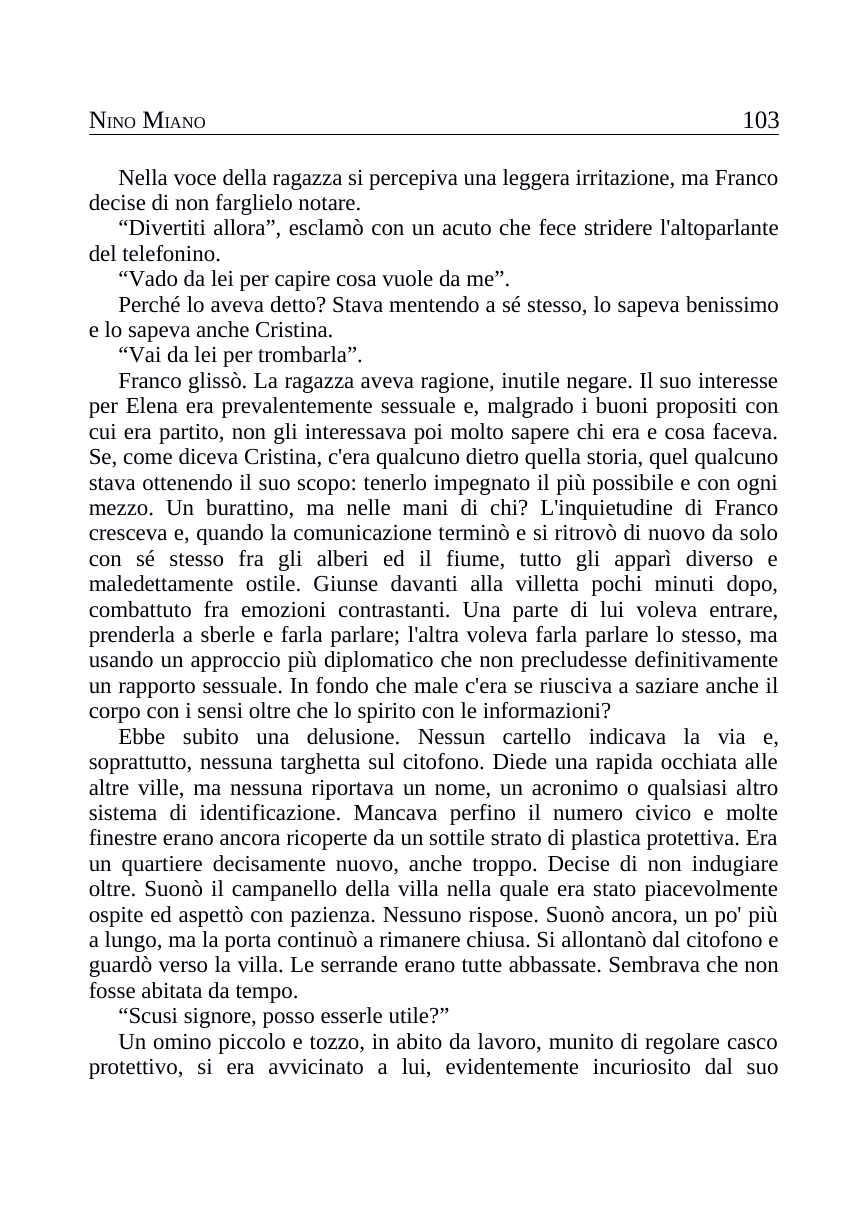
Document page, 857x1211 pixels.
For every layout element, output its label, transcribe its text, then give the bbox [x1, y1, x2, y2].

text Ebbe subito una delusione. Nessun cartello indicava la via e, soprattutto, nessuna targhetta sul citofono. Diede una rapida occhiata alle altre ville, ma nessuna riportava un nome, un acronimo o qualsiasi altro sistema di identificazione. Mancava perfino il numero civico e molte finestre erano ancora ricoperte da un sottile strato di plastica protettiva. Era un quartiere decisamente nuovo, anche troppo. Decise di non indugiare oltre. Suonò il campanello della villa nella quale era stato piacevolmente ospite ed aspettò con pazienza. Nessuno rispose. Suonò ancora, un po' più a lungo, ma la porta continuò a rimanere chiusa. Si allontanò dal citofono e guardò verso la villa. Le serrande erano tutte abbassate. Sembrava che non fosse abitata da tempo. [88, 724, 779, 1003]
text “Scusi signore, posso esserle utile?” [88, 1003, 779, 1029]
text Nella voce della ragazza si percepiva una leggera irritazione, ma Franco decise di non farglielo notare. [88, 164, 779, 215]
text “Vai da lei per trombarla”. [88, 342, 779, 368]
text “Divertiti allora”, esclamò con un acuto che fece stridere l'altoparlante del telefonino. [88, 215, 779, 266]
text Franco glissò. La ragazza aveva ragione, inutile negare. Il suo interesse per Elena era prevalentemente sessuale e, malgrado i buoni propositi con cui era partito, non gli interessava poi molto sapere chi era e cosa faceva. Se, come diceva Cristina, c'era qualcuno dietro quella storia, quel qualcuno stava ottenendo il suo scopo: tenerlo impegnato il più possibile e con ogni mezzo. Un burattino, ma nelle mani di chi? L'inquietudine di Franco cresceva e, quando la comunicazione terminò e si ritrovò di nuovo da solo con sé stesso fra gli alberi ed il fiume, tutto gli apparì diverso e maledettamente ostile. Giunse davanti alla villetta pochi minuti dopo, combattuto fra emozioni contrastanti. Una parte di lui voleva entrare, prenderla a sberle e farla parlare; l'altra voleva farla parlare lo stesso, ma usando un approccio più diplomatico che non precludesse definitivamente un rapporto sessuale. In fondo che male c'era se riusciva a saziare anche il corpo con i sensi oltre che lo spirito con le informazioni? [88, 368, 779, 724]
text Un omino piccolo e tozzo, in abito da lavoro, munito di regolare casco protettivo, si era avvicinato a lui, evidentemente incuriosito dal suo [88, 1029, 779, 1079]
text Perché lo aveva detto? Stava mentendo a sé stesso, lo sapeva benissimo e lo sapeva anche Cristina. [88, 292, 779, 342]
text “Vado da lei per capire cosa vuole da me”. [88, 266, 779, 292]
